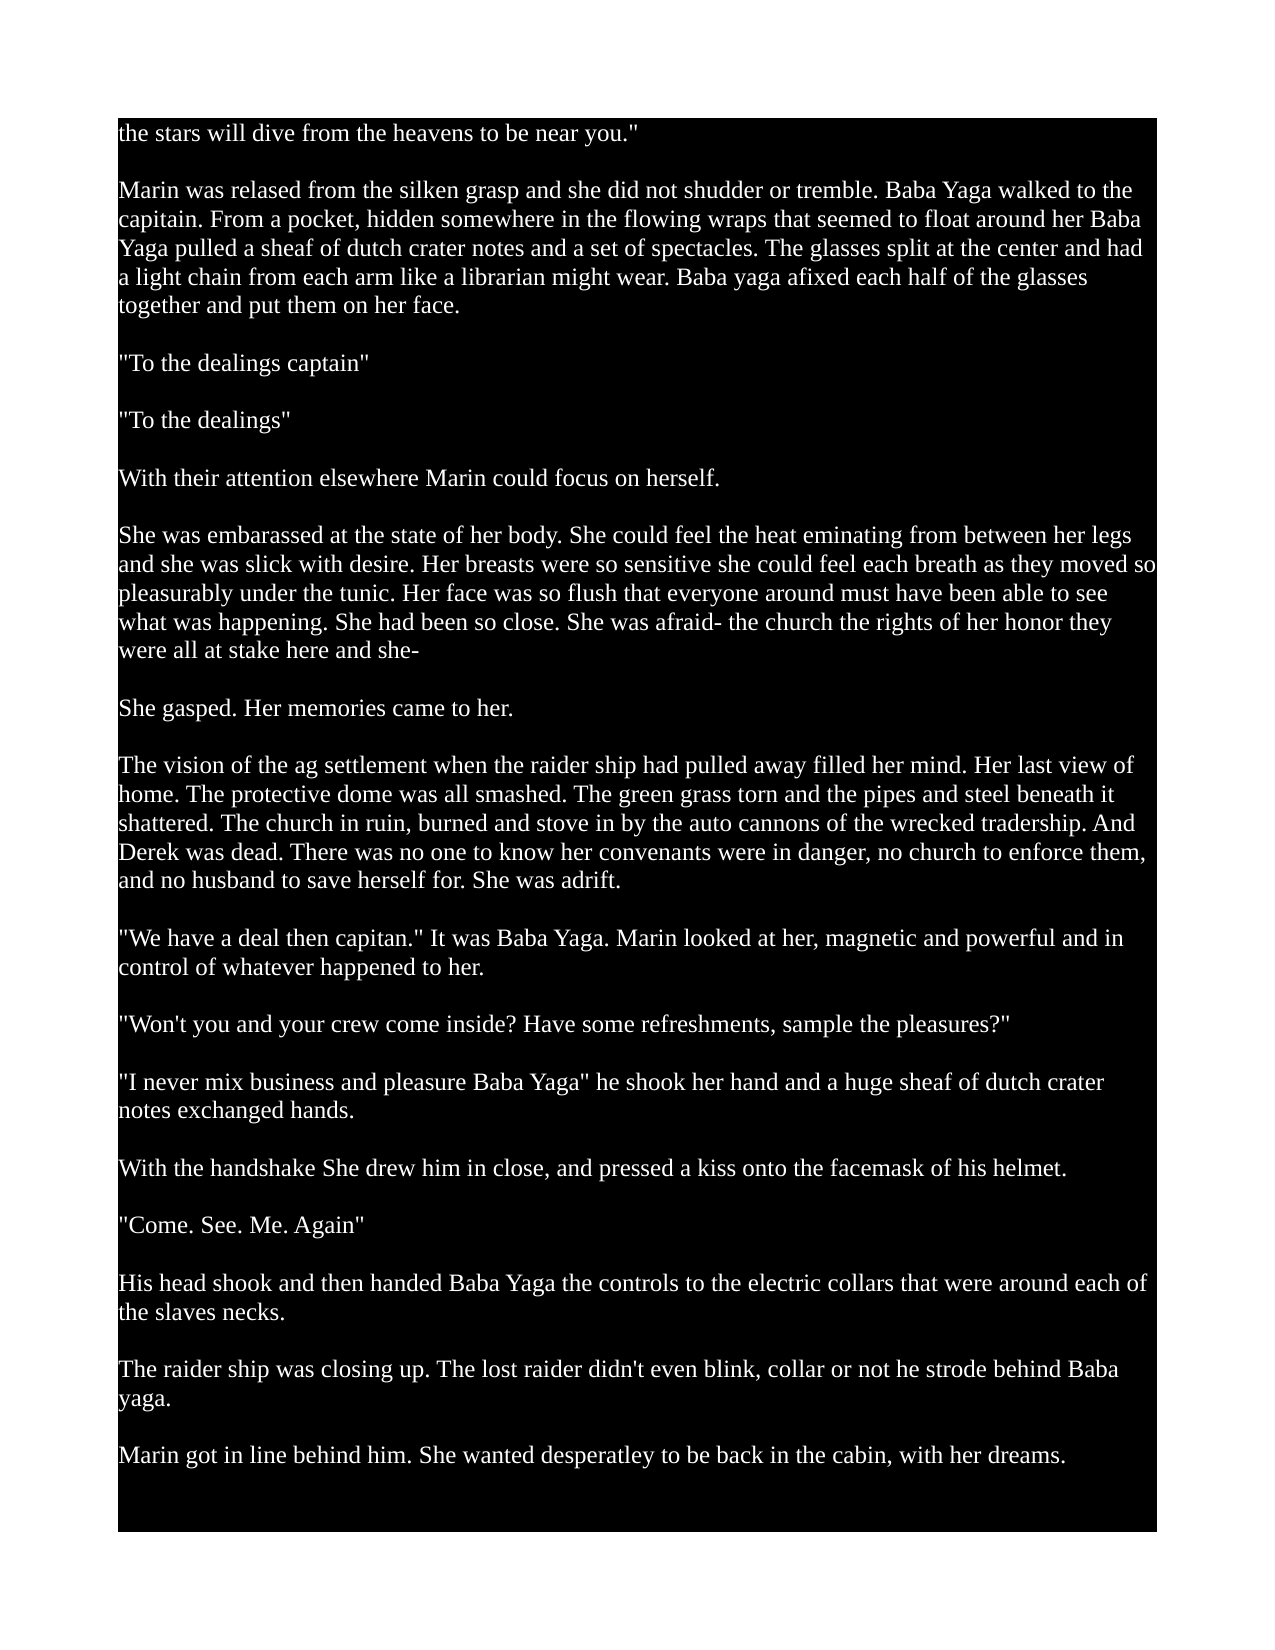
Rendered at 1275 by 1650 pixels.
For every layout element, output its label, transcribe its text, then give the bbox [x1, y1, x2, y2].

text She was embarassed at the state of her body. She could feel the heat eminating from between her legs and she was slick with desire. Her breasts were so sensitive she could feel each breath as they moved so pleasurably under the tunic. Her face was so flush that everyone around must have been able to see what was happening. She had been so close. She was afraid- the church the rights of her honor they were all at stake here and she- [118, 521, 1157, 664]
text "We have a deal then capitan." It was Baba Yaga. Marin looked at her, magnetic and powerful and in control of whatever happened to her. [118, 923, 1157, 981]
text Marin was relased from the silken grasp and she did not shudder or tremble. Baba Yaga walked to the capitain. From a pocket, hidden somewhere in the flowing wraps that seemed to float around her Baba Yaga pulled a sheaf of dutch crater notes and a set of spectacles. The glasses split at the center and had a light chain from each arm like a librarian might wear. Baba yaga afixed each half of the glasses together and put them on her face. [118, 176, 1157, 319]
text She gasped. Her memories came to her. [118, 693, 1157, 722]
text "I never mix business and pleasure Baba Yaga" he shook her hand and a huge sheaf of dutch crater notes exchanged hands. [118, 1067, 1157, 1124]
text With the handshake She drew him in close, and pressed a kiss onto the facemask of his helmet. [118, 1153, 1157, 1182]
text The vision of the ag settlement when the raider ship had pulled away filled her mind. Her last view of home. The protective dome was all smashed. The green grass torn and the pipes and steel beneath it shattered. The church in ruin, burned and stove in by the auto cannons of the wrecked tradership. And Derek was dead. There was no one to know her convenants were in danger, no church to enforce them, and no husband to save herself for. She was adrift. [118, 751, 1157, 894]
text With their attention elsewhere Marin could focus on herself. [118, 463, 1157, 492]
text "Come. See. Me. Again" [118, 1211, 1157, 1239]
text The raider ship was closing up. The lost raider didn't even blink, collar or not he strode behind Baba yaga. [118, 1354, 1157, 1412]
text "Won't you and your crew come inside? Have some refreshments, sample the pleasures?" [118, 1009, 1157, 1038]
text Marin got in line behind him. She wanted desperatley to be back in the cabin, with her dreams. [118, 1441, 1157, 1469]
text His head shook and then handed Baba Yaga the controls to the electric collars that were around each of the slaves necks. [118, 1268, 1157, 1326]
text "To the dealings captain" "To the dealings" [118, 348, 1157, 434]
text the stars will dive from the heavens to be near you." [118, 118, 1157, 147]
